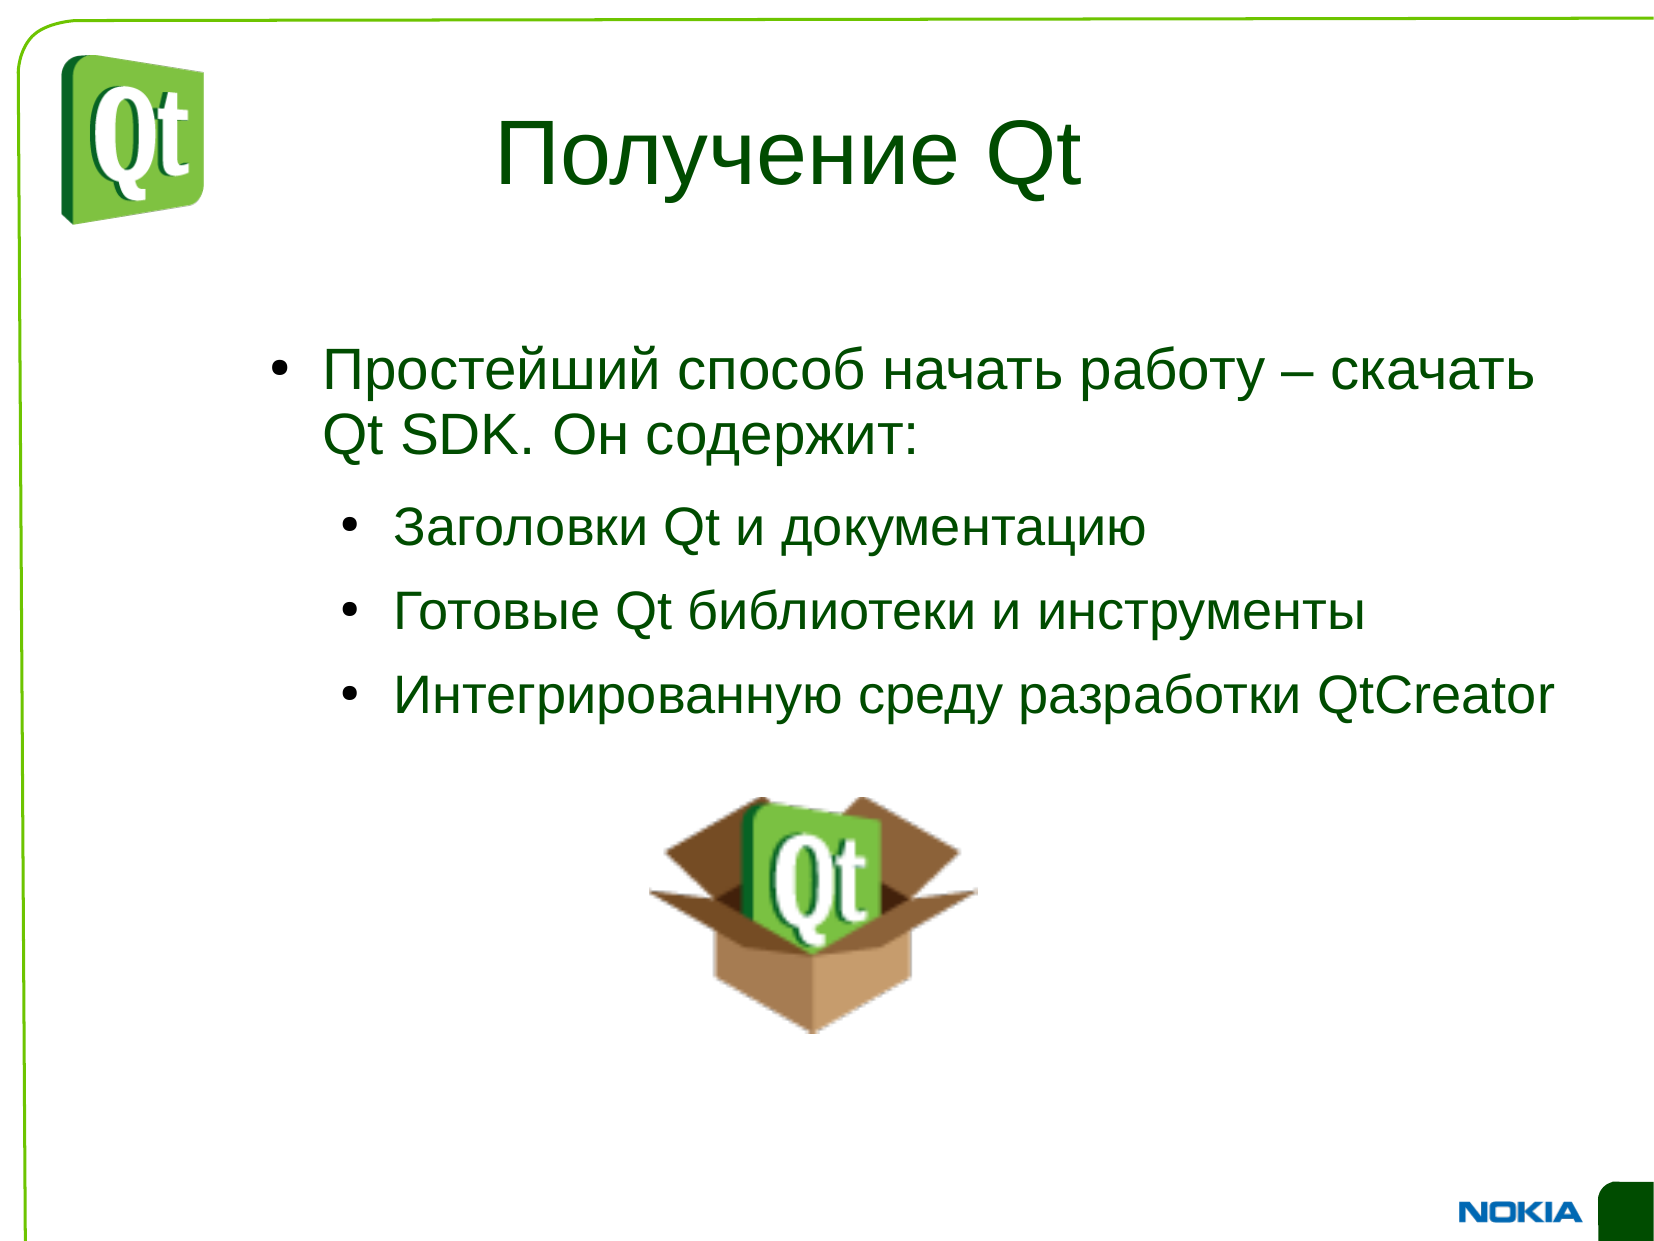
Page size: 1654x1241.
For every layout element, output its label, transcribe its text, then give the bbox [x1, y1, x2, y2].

picture [61, 55, 204, 225]
picture [1459, 1201, 1583, 1223]
title Получение Qt [251, 49, 1327, 257]
picture [649, 797, 978, 1034]
list Простейший способ начать работу – скачать Qt SDK. Он содержит: Заголовки Qt и документацию Готовые Qt библиотеки и инструменты Интегрированную среду разработки QtCreator [251, 336, 1571, 1100]
